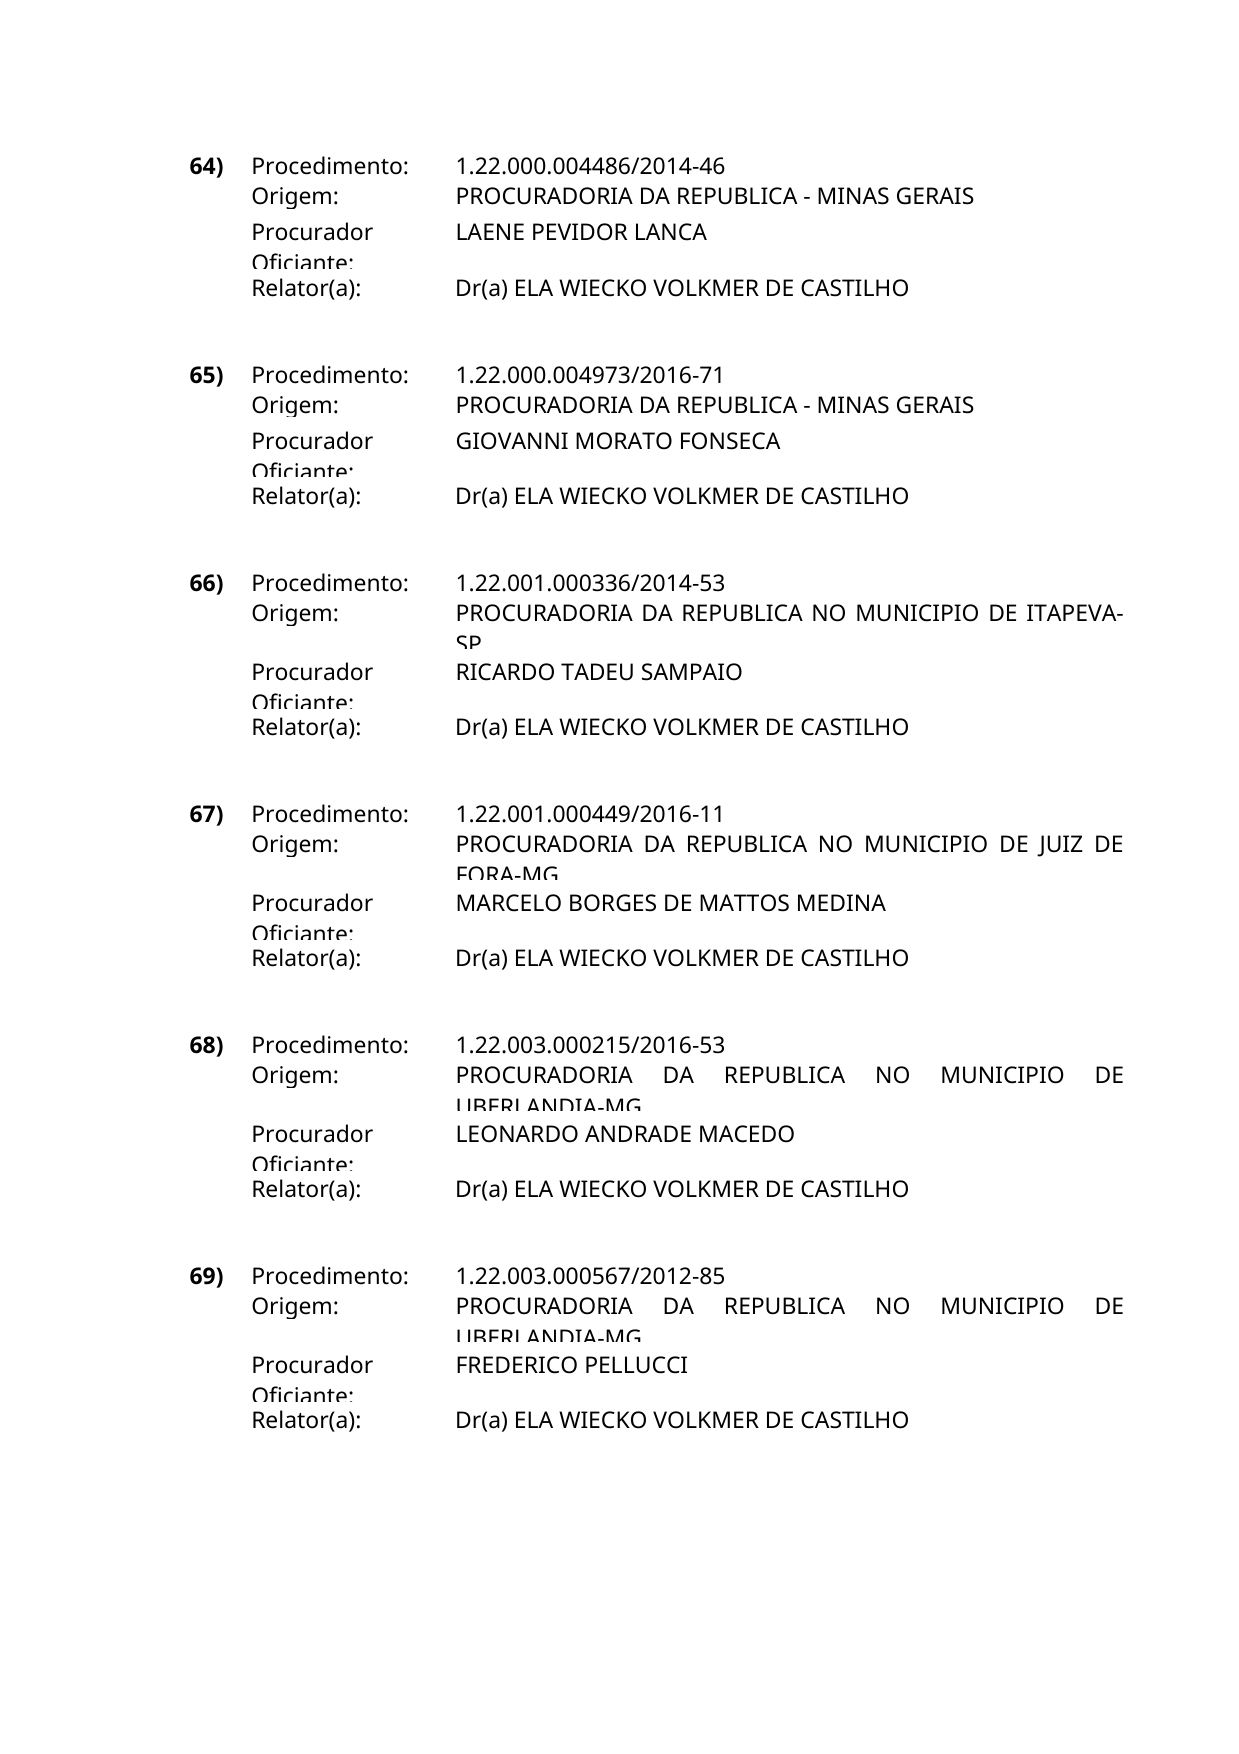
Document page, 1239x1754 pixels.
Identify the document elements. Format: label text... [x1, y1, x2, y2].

table_cell [189, 209, 251, 216]
table_cell [189, 389, 251, 417]
table_cell [1125, 648, 1239, 656]
table_cell [189, 1404, 251, 1434]
table_cell [189, 1319, 251, 1341]
table_cell PROCURADORIA DA REPUBLICA - MINAS GERAIS [455, 389, 1124, 417]
table_cell [1125, 879, 1239, 887]
table_cell [1125, 828, 1239, 857]
table_cell [189, 887, 251, 938]
table_cell 1.22.000.004486/2014-46 [455, 150, 1124, 178]
table_cell [1125, 887, 1239, 938]
table_cell [251, 1319, 455, 1341]
table_cell [1125, 1319, 1239, 1341]
table_cell 67) [189, 798, 251, 827]
table_cell [455, 879, 1124, 887]
table_cell [189, 1088, 251, 1110]
table_cell [189, 648, 251, 656]
table_cell [1125, 1110, 1239, 1118]
table_cell [1125, 1059, 1239, 1088]
table_cell [0, 887, 189, 938]
table_cell [1125, 1203, 1239, 1260]
table_cell [0, 209, 189, 216]
table_cell [0, 741, 189, 798]
table_cell [0, 879, 189, 887]
table_cell [251, 1088, 455, 1110]
table_cell [455, 972, 1124, 1029]
table_header Relator(a): [251, 1404, 455, 1433]
table_header [189, 0, 251, 150]
table_cell [0, 480, 189, 510]
table_cell [1125, 216, 1239, 267]
table_cell [189, 1059, 251, 1088]
table_cell [1125, 656, 1239, 707]
table_cell [1125, 1404, 1239, 1434]
table_cell [1125, 711, 1239, 741]
table_cell Procedimento: [251, 359, 455, 387]
table_header Relator(a): [251, 942, 455, 971]
table_cell [189, 1173, 251, 1203]
table_cell [1125, 798, 1239, 827]
table_cell [0, 1260, 189, 1289]
table_header Dr(a) ELA WIECKO VOLKMER DE CASTILHO [455, 272, 1122, 300]
table_cell [0, 1029, 189, 1058]
table_cell [1125, 1029, 1239, 1058]
table_header Dr(a) ELA WIECKO VOLKMER DE CASTILHO [455, 942, 1122, 971]
table_cell [1125, 857, 1239, 879]
table_cell [0, 180, 189, 208]
table_cell Procedimento: [251, 1029, 455, 1058]
table_cell [0, 648, 189, 656]
table_header Relator(a): [251, 272, 455, 300]
table_header Relator(a): [251, 480, 455, 509]
table_cell [189, 942, 251, 972]
table_cell [251, 209, 455, 216]
table_cell Procurador Oficiante: [251, 1349, 455, 1401]
table_cell Origem: [251, 828, 455, 857]
table_cell Origem: [251, 597, 455, 626]
table_cell [1125, 626, 1239, 648]
table_cell [251, 417, 455, 424]
table_cell [189, 216, 251, 267]
table_cell 65) [189, 359, 251, 387]
table_cell [189, 1110, 251, 1118]
table_cell [0, 417, 189, 424]
table_cell [251, 648, 455, 656]
table_cell [251, 1203, 455, 1260]
table_header Dr(a) ELA WIECKO VOLKMER DE CASTILHO [455, 711, 1122, 740]
table_cell [1125, 359, 1239, 387]
table_cell [0, 425, 189, 476]
table_cell [0, 798, 189, 827]
table_header Relator(a): [251, 1173, 455, 1202]
table_cell [251, 857, 455, 879]
table_cell [0, 656, 189, 707]
table_cell [1125, 1088, 1239, 1110]
table_cell [0, 216, 189, 267]
table_cell [0, 389, 189, 417]
table_cell Origem: [251, 180, 455, 208]
table_cell [455, 741, 1124, 798]
table_cell 1.22.003.000567/2012-85 [455, 1260, 1124, 1289]
table_cell [251, 741, 455, 798]
table_header Relator(a): [251, 711, 455, 740]
table_cell [189, 626, 251, 648]
table_cell [251, 972, 455, 1029]
table_cell [0, 857, 189, 879]
table_cell LAENE PEVIDOR LANCA [455, 216, 1124, 267]
table_cell [251, 1341, 455, 1349]
table_cell [189, 972, 251, 1029]
table_header Dr(a) ELA WIECKO VOLKMER DE CASTILHO [455, 1404, 1122, 1433]
table_cell 1.22.001.000449/2016-11 [455, 798, 1124, 827]
table_cell Procedimento: [251, 1260, 455, 1289]
table_cell [1125, 417, 1239, 424]
table_cell FREDERICO PELLUCCI [455, 1349, 1124, 1400]
table_cell Origem: [251, 1059, 455, 1088]
table_cell [1125, 209, 1239, 216]
table_cell [189, 711, 251, 741]
table_cell [189, 741, 251, 798]
table_cell Procedimento: [251, 150, 455, 178]
table_cell [0, 302, 189, 358]
table_cell Procurador Oficiante: [251, 1118, 455, 1170]
table_cell 66) [189, 567, 251, 596]
table_cell LEONARDO ANDRADE MACEDO [455, 1118, 1124, 1169]
table_cell [455, 648, 1124, 656]
table_cell [0, 1118, 189, 1169]
table_cell [0, 1341, 189, 1349]
table_cell [0, 1173, 189, 1203]
table_cell [0, 828, 189, 857]
table_cell [189, 879, 251, 887]
table_cell Procurador Oficiante: [251, 425, 455, 477]
table_header Dr(a) ELA WIECKO VOLKMER DE CASTILHO [455, 480, 1122, 509]
table_cell Procurador Oficiante: [251, 216, 455, 268]
table_cell [0, 1404, 189, 1434]
table_cell MARCELO BORGES DE MATTOS MEDINA [455, 887, 1124, 938]
table_cell [251, 1110, 455, 1118]
table_cell [189, 425, 251, 476]
table_cell [0, 1349, 189, 1400]
table_cell [1125, 1349, 1239, 1400]
table_cell [189, 1341, 251, 1349]
table_cell [251, 626, 455, 648]
table_cell Origem: [251, 389, 455, 417]
table_cell [455, 1341, 1124, 1349]
table_cell PROCURADORIA DA REPUBLICA NO MUNICIPIO DE JUIZ DE FORA-MG [455, 828, 1124, 879]
table_cell [189, 1203, 251, 1260]
table_cell [1125, 1290, 1239, 1319]
table_cell [1125, 480, 1239, 510]
table_header [251, 0, 455, 150]
table_cell [1125, 1341, 1239, 1349]
table_cell 64) [189, 150, 251, 178]
table_cell [1125, 1118, 1239, 1169]
table_cell [189, 597, 251, 626]
table_cell [0, 1059, 189, 1088]
table_cell [0, 150, 189, 178]
table_cell [0, 359, 189, 387]
table_cell [1125, 972, 1239, 1029]
table_cell [0, 626, 189, 648]
table_cell GIOVANNI MORATO FONSECA [455, 425, 1124, 476]
table_cell [189, 180, 251, 208]
table_cell [189, 1349, 251, 1400]
table_cell 69) [189, 1260, 251, 1289]
table_cell [0, 1088, 189, 1110]
table_cell [1125, 389, 1239, 417]
table_cell [1125, 567, 1239, 596]
table_cell [1125, 180, 1239, 208]
table_cell [1125, 942, 1239, 972]
table_cell [189, 480, 251, 510]
table_cell [0, 972, 189, 1029]
table_cell 1.22.003.000215/2016-53 [455, 1029, 1124, 1058]
table_cell PROCURADORIA DA REPUBLICA - MINAS GERAIS [455, 180, 1124, 208]
table_cell [1125, 741, 1239, 798]
table_cell Origem: [251, 1290, 455, 1319]
table_cell [0, 711, 189, 741]
table_cell [455, 1110, 1124, 1118]
table_cell [189, 1118, 251, 1169]
table_cell [189, 272, 251, 302]
table_header [455, 0, 1124, 150]
table_cell Procedimento: [251, 798, 455, 827]
table_cell 68) [189, 1029, 251, 1058]
table_cell [455, 510, 1124, 567]
table_cell [1125, 302, 1239, 358]
table_cell 1.22.001.000336/2014-53 [455, 567, 1124, 596]
table_cell [0, 1319, 189, 1341]
table_cell [1125, 1260, 1239, 1289]
table_header [0, 0, 189, 150]
table_cell [251, 302, 455, 358]
table_cell PROCURADORIA DA REPUBLICA NO MUNICIPIO DE UBERLANDIA-MG [455, 1290, 1124, 1341]
table_cell Procurador Oficiante: [251, 887, 455, 939]
table_cell [455, 417, 1124, 424]
table_cell [0, 567, 189, 596]
table_cell [1125, 597, 1239, 626]
table_cell [455, 302, 1124, 358]
table_cell [189, 510, 251, 567]
table_cell [455, 1203, 1124, 1260]
table_cell [189, 1290, 251, 1319]
table_cell [1125, 510, 1239, 567]
table_header [1125, 0, 1239, 150]
table_cell 1.22.000.004973/2016-71 [455, 359, 1124, 387]
table_cell RICARDO TADEU SAMPAIO [455, 656, 1124, 707]
table_cell [455, 209, 1124, 216]
table_cell [0, 510, 189, 567]
table_cell PROCURADORIA DA REPUBLICA NO MUNICIPIO DE UBERLANDIA-MG [455, 1059, 1124, 1110]
table_cell [0, 272, 189, 302]
table_header Dr(a) ELA WIECKO VOLKMER DE CASTILHO [455, 1173, 1122, 1202]
table_cell [189, 828, 251, 857]
table_cell [1125, 272, 1239, 302]
table_cell Procedimento: [251, 567, 455, 596]
table_cell [189, 417, 251, 424]
table_cell PROCURADORIA DA REPUBLICA NO MUNICIPIO DE ITAPEVA-SP [455, 597, 1124, 648]
table_cell [1125, 425, 1239, 476]
table_cell [251, 879, 455, 887]
table_cell [1125, 1173, 1239, 1203]
table_cell [189, 302, 251, 358]
table_cell [189, 656, 251, 707]
table_cell [0, 1110, 189, 1118]
table_cell [189, 857, 251, 879]
table_cell [0, 942, 189, 972]
table_cell [0, 1203, 189, 1260]
table_cell Procurador Oficiante: [251, 656, 455, 708]
table_cell [0, 1290, 189, 1319]
table_cell [0, 597, 189, 626]
table_cell [251, 510, 455, 567]
table_cell [1125, 150, 1239, 178]
